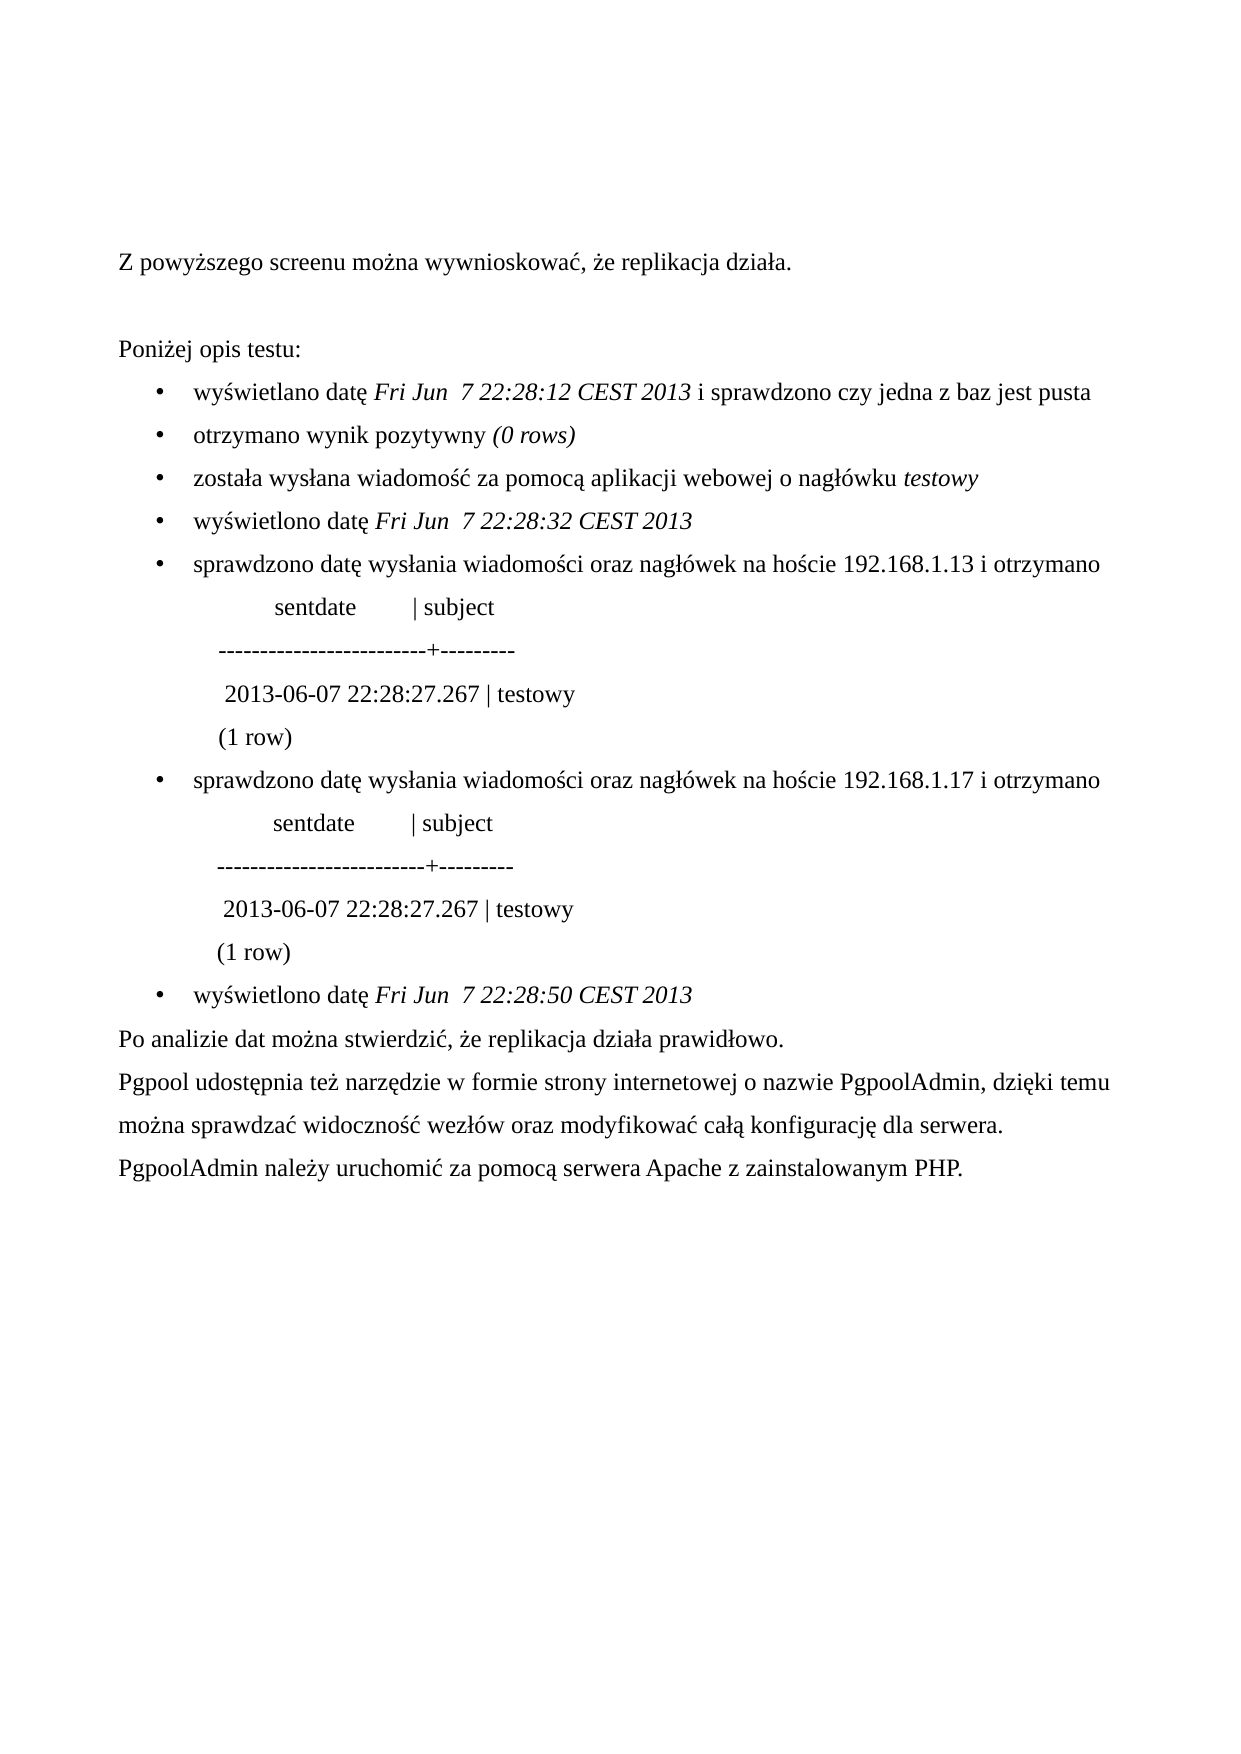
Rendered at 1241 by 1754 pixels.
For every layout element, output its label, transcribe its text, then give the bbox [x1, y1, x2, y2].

text Po analizie dat można stwierdzić, że replikacja działa prawidłowo. [118, 1024, 1122, 1052]
text -------------------------+--------- [218, 636, 1122, 664]
list otrzymano wynik pozytywny (0 rows) [156, 420, 1122, 449]
text Pgpool udostępnia też narzędzie w formie strony internetowej o nazwie PgpoolAdmin, dzięki temu można sprawdzać widoczność wezłów oraz modyfikować całą konfigurację dla serwera. PgpoolAdmin należy uruchomić za pomocą serwera Apache z zainstalowanym PHP. [118, 1067, 1122, 1182]
list wyświetlono datę Fri Jun 7 22:28:50 CEST 2013 [156, 981, 1122, 1009]
text Z powyższego screenu można wywnioskować, że replikacja działa. [118, 247, 1122, 276]
text -------------------------+--------- [217, 851, 1122, 880]
list wyświetlono datę Fri Jun 7 22:28:32 CEST 2013 [156, 506, 1122, 535]
list została wysłana wiadomość za pomocą aplikacji webowej o nagłówku testowy [156, 463, 1122, 492]
text Poniżej opis testu: [118, 334, 1122, 362]
text (1 row) [218, 722, 1122, 751]
text 2013-06-07 22:28:27.267 | testowy [218, 679, 1122, 707]
text sentdate | subject [217, 808, 1122, 837]
list wyświetlano datę Fri Jun 7 22:28:12 CEST 2013 i sprawdzono czy jedna z baz jest pusta [156, 377, 1122, 406]
text 2013-06-07 22:28:27.267 | testowy [217, 894, 1122, 923]
list sprawdzono datę wysłania wiadomości oraz nagłówek na hoście 192.168.1.13 i otrzymano [156, 549, 1122, 578]
text (1 row) [217, 937, 1122, 966]
text sentdate | subject [218, 592, 1122, 621]
list sprawdzono datę wysłania wiadomości oraz nagłówek na hoście 192.168.1.17 i otrzymano [156, 765, 1122, 794]
